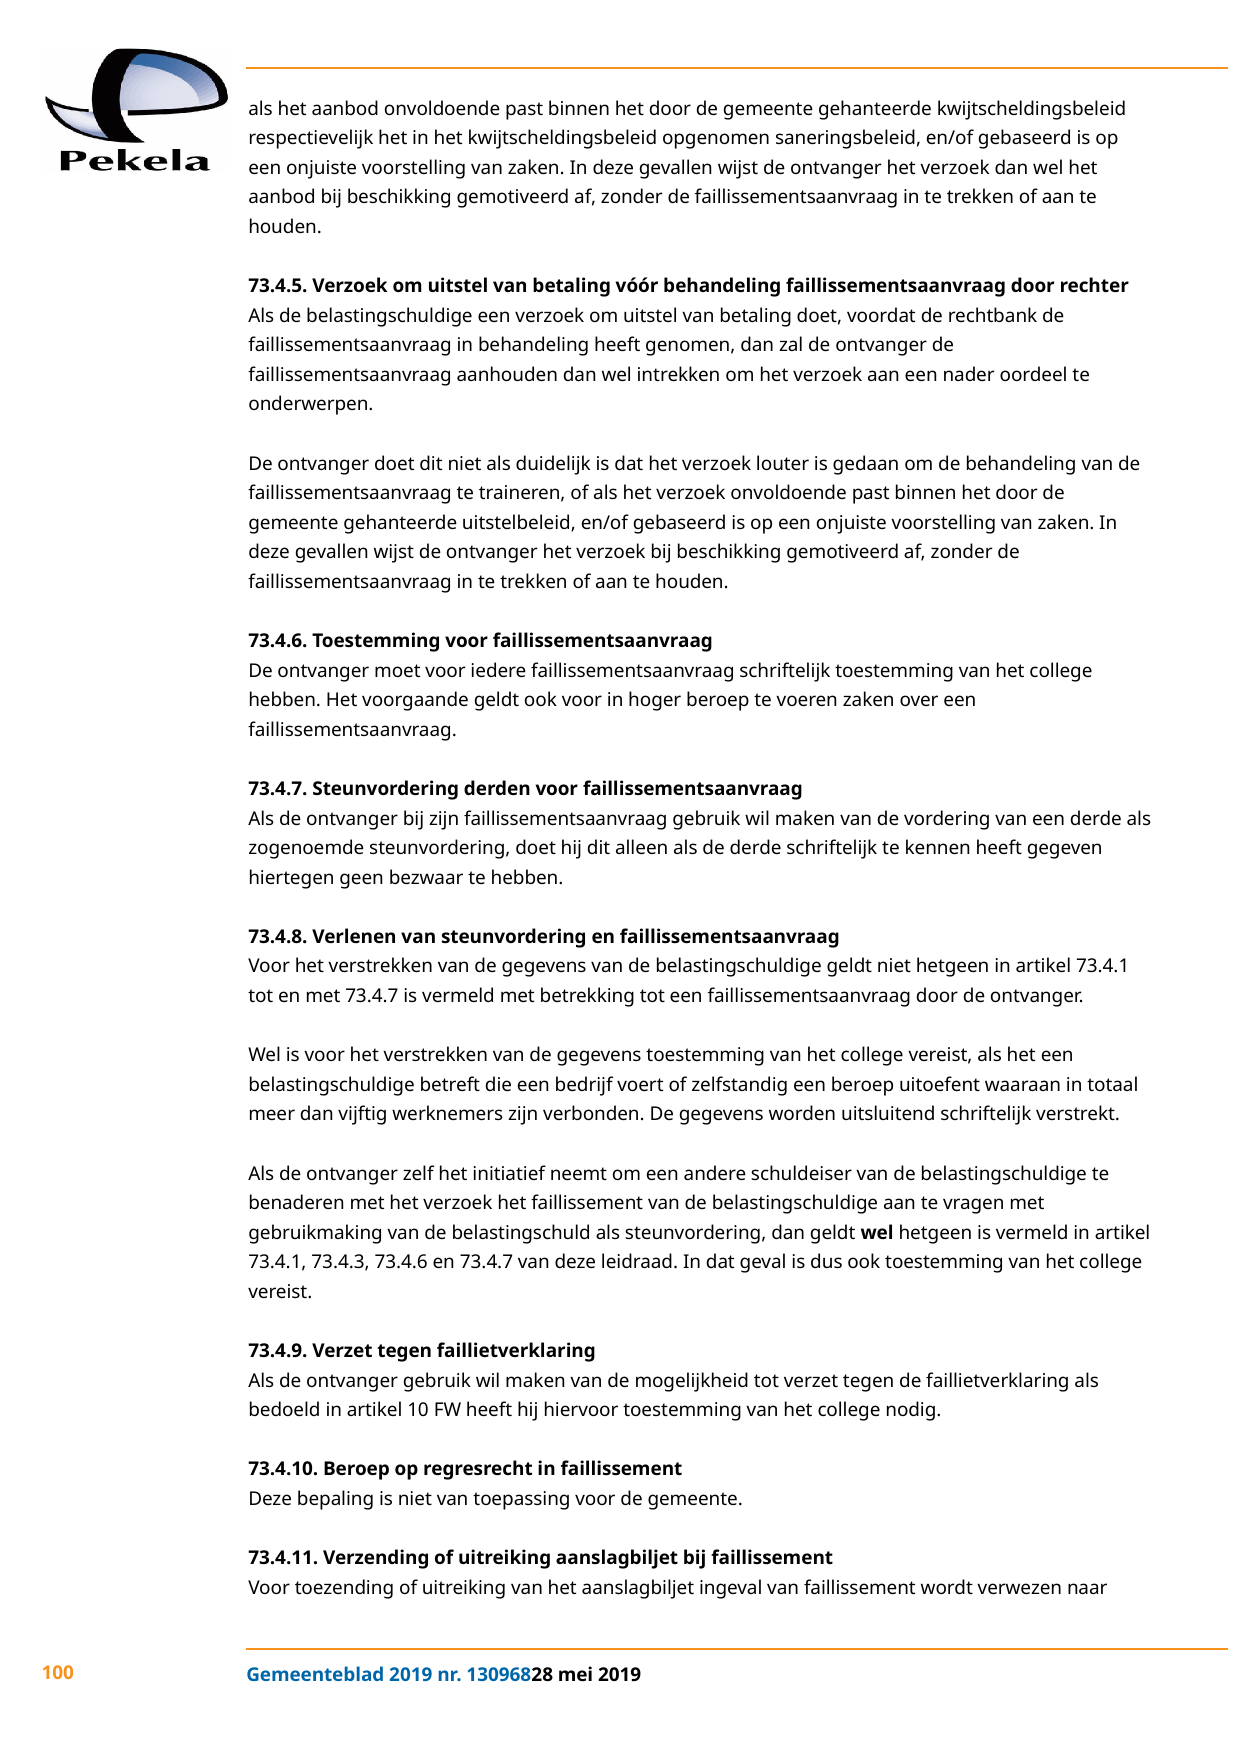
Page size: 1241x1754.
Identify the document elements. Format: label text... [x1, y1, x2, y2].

text Deze bepaling is niet van toepassing voor de gemeente. [248, 1485, 1152, 1511]
text 73.4.10. Beroep op regresrecht in faillissement [248, 1456, 1152, 1481]
text 73.4.8. Verlenen van steunvordering en faillissementsaanvraag [248, 923, 1152, 949]
text Wel is voor het verstrekken van de gegevens toestemming van het college vereist, als het een belastingschuldige betreft die een bedrijf voert of zelfstandig een beroep uitoefent waaraan in totaal meer dan vijftig werknemers zijn verbonden. De gegevens worden uitsluitend schriftelijk verstrekt. [248, 1041, 1152, 1126]
text Voor het verstrekken van de gegevens van de belastingschuldige geldt niet hetgeen in artikel 73.4.1 tot en met 73.4.7 is vermeld met betrekking tot een faillissementsaanvraag door de ontvanger. [248, 953, 1152, 1008]
text 73.4.9. Verzet tegen faillietverklaring [248, 1337, 1152, 1363]
picture [41, 47, 231, 172]
text als het aanbod onvoldoende past binnen het door de gemeente gehanteerde kwijtscheldingsbeleid respectievelijk het in het kwijtscheldingsbeleid opgenomen saneringsbeleid, en/of gebaseerd is op een onjuiste voorstelling van zaken. In deze gevallen wijst de ontvanger het verzoek dan wel het aanbod bij beschikking gemotiveerd af, zonder de faillissementsaanvraag in te trekken of aan te houden. [248, 95, 1152, 239]
text 73.4.11. Verzending of uitreiking aanslagbiljet bij faillissement [248, 1544, 1152, 1570]
text Als de ontvanger zelf het initiatief neemt om een andere schuldeiser van de belastingschuldige te benaderen met het verzoek het faillissement van de belastingschuldige aan te vragen met gebruikmaking van de belastingschuld als steunvordering, dan geldt wel hetgeen is vermeld in artikel 73.4.1, 73.4.3, 73.4.6 en 73.4.7 van deze leidraad. In dat geval is dus ook toestemming van het college vereist. [248, 1160, 1152, 1304]
text De ontvanger moet voor iedere faillissementsaanvraag schriftelijk toestemming van het college hebben. Het voorgaande geldt ook voor in hoger beroep te voeren zaken over een faillissementsaanvraag. [248, 657, 1152, 742]
text Als de belastingschuldige een verzoek om uitstel van betaling doet, voordat de rechtbank de faillissementsaanvraag in behandeling heeft genomen, dan zal de ontvanger de faillissementsaanvraag aanhouden dan wel intrekken om het verzoek aan een nader oordeel te onderwerpen. [248, 302, 1152, 416]
text Voor toezending of uitreiking van het aanslagbiljet ingeval van faillissement wordt verwezen naar [248, 1574, 1152, 1600]
text Als de ontvanger gebruik wil maken van de mogelijkheid tot verzet tegen de faillietverklaring als bedoeld in artikel 10 FW heeft hij hiervoor toestemming van het college nodig. [248, 1367, 1152, 1422]
text 73.4.6. Toestemming voor faillissementsaanvraag [248, 627, 1152, 653]
text De ontvanger doet dit niet als duidelijk is dat het verzoek louter is gedaan om de behandeling van de faillissementsaanvraag te traineren, of als het verzoek onvoldoende past binnen het door de gemeente gehanteerde uitstelbeleid, en/of gebaseerd is op een onjuiste voorstelling van zaken. In deze gevallen wijst de ontvanger het verzoek bij beschikking gemotiveerd af, zonder de faillissementsaanvraag in te trekken of aan te houden. [248, 450, 1152, 594]
text 73.4.5. Verzoek om uitstel van betaling vóór behandeling faillissementsaanvraag door rechter [248, 272, 1152, 298]
text 73.4.7. Steunvordering derden voor faillissementsaanvraag [248, 775, 1152, 801]
text Als de ontvanger bij zijn faillissementsaanvraag gebruik wil maken van de vordering van een derde als zogenoemde steunvordering, doet hij dit alleen als de derde schriftelijk te kennen heeft gegeven hiertegen geen bezwaar te hebben. [248, 805, 1152, 890]
